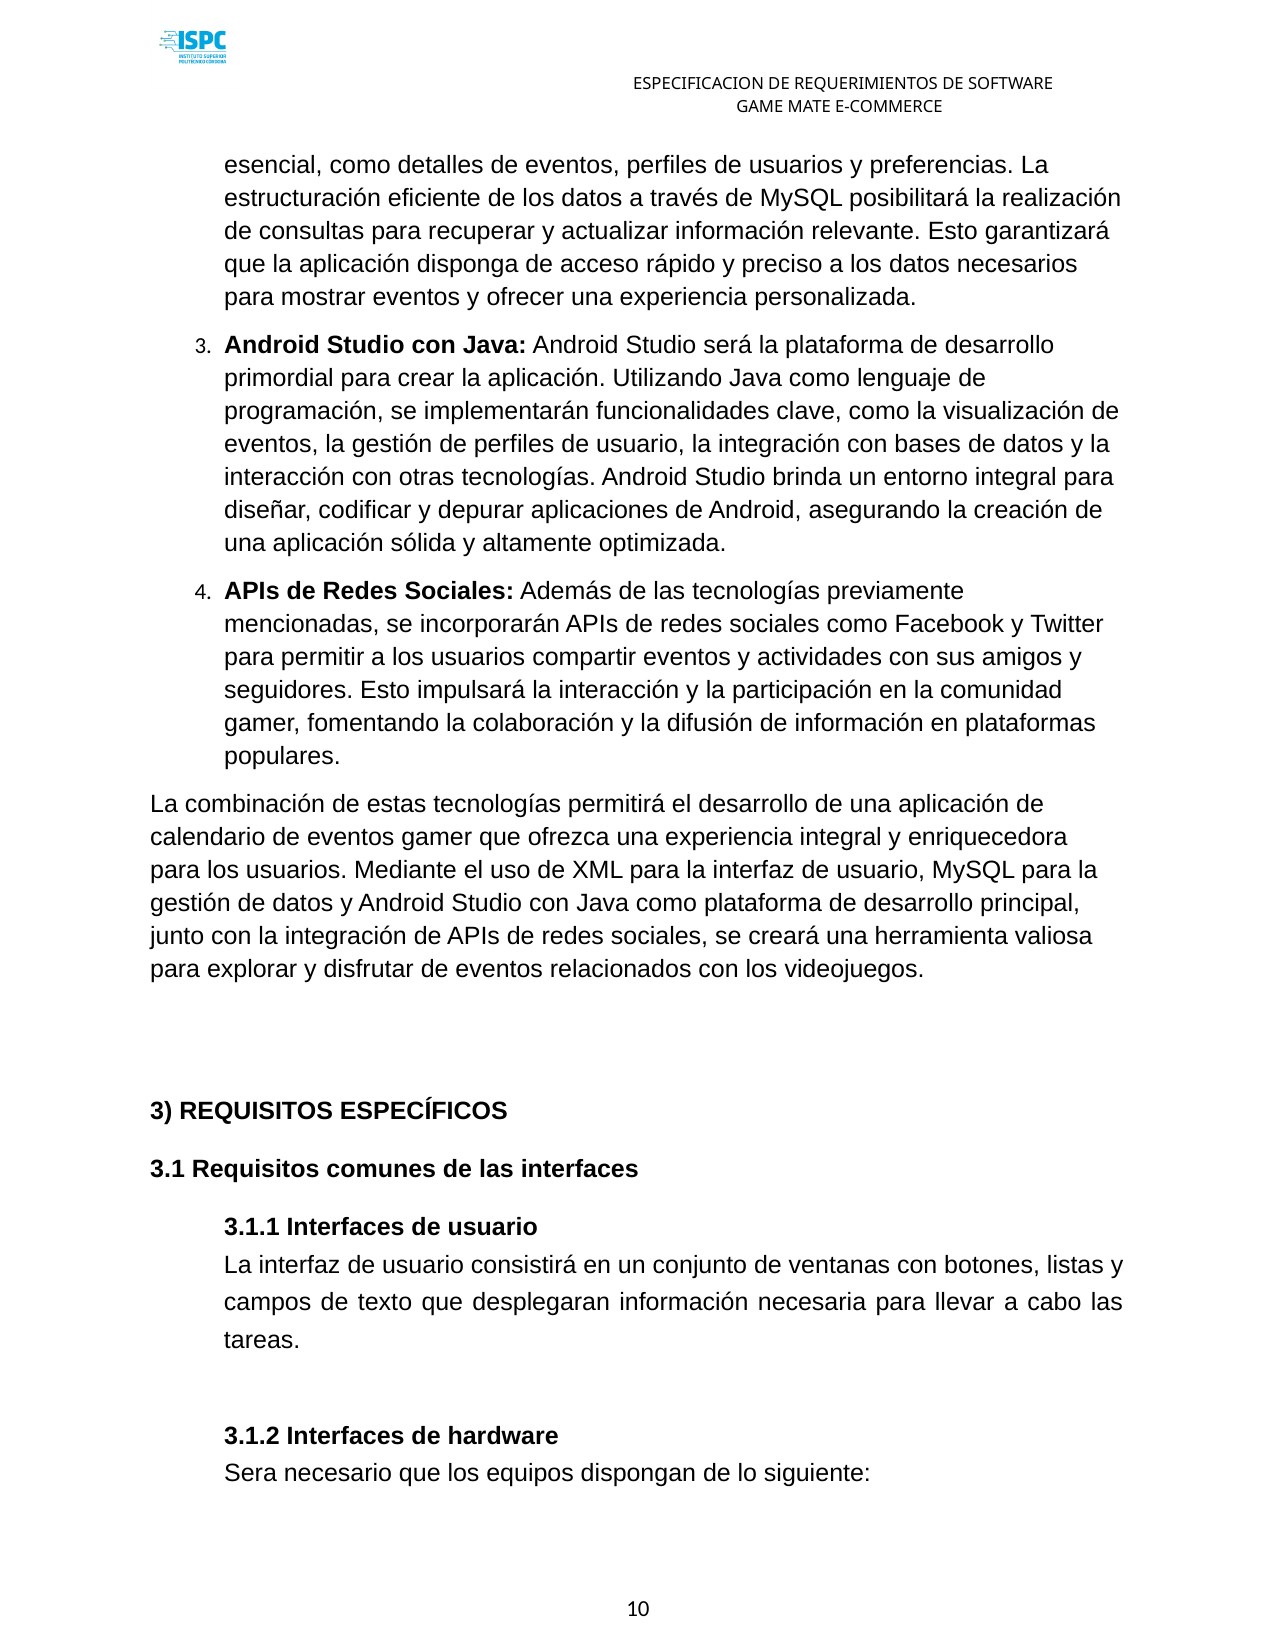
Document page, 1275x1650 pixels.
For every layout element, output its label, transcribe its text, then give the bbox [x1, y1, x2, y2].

text 3.1.1 Interfaces de usuario [150, 1206, 1125, 1243]
list APIs de Redes Sociales: Además de las tecnologías previamente mencionadas, se incorporarán APIs de redes sociales como Facebook y Twitter para permitir a los usuarios compartir eventos y actividades con sus amigos y seguidores. Esto impulsará la interacción y la participación en la comunidad gamer, fomentando la colaboración y la difusión de información en plataformas populares. [194, 576, 1125, 770]
list esencial, como detalles de eventos, perfiles de usuarios y preferencias. La estructuración eficiente de los datos a través de MySQL posibilitará la realización de consultas para recuperar y actualizar información relevante. Esto garantizará que la aplicación disponga de acceso rápido y preciso a los datos necesarios para mostrar eventos y ofrecer una experiencia personalizada. [194, 150, 1125, 311]
text 3.1.2 Interfaces de hardware [150, 1414, 1125, 1452]
text La combinación de estas tecnologías permitirá el desarrollo de una aplicación de calendario de eventos gamer que ofrezca una experiencia integral y enriquecedora para los usuarios. Mediante el uso de XML para la interfaz de usuario, MySQL para la gestión de datos y Android Studio con Java como plataforma de desarrollo principal, junto con la integración de APIs de redes sociales, se creará una herramienta valiosa para explorar y disfrutar de eventos relacionados con los videojuegos. [150, 789, 1125, 983]
picture [150, 0, 240, 90]
text 3.1 Requisitos comunes de las interfaces [150, 1147, 1125, 1185]
text Sera necesario que los equipos dispongan de lo siguiente: [150, 1452, 1125, 1489]
list Android Studio con Java: Android Studio será la plataforma de desarrollo primordial para crear la aplicación. Utilizando Java como lenguaje de programación, se implementarán funcionalidades clave, como la visualización de eventos, la gestión de perfiles de usuario, la integración con bases de datos y la interacción con otras tecnologías. Android Studio brinda un entorno integral para diseñar, codificar y depurar aplicaciones de Android, asegurando la creación de una aplicación sólida y altamente optimizada. [194, 330, 1125, 557]
text La interfaz de usuario consistirá en un conjunto de ventanas con botones, listas y campos de texto que desplegaran información necesaria para llevar a cabo las tareas. [224, 1243, 1125, 1356]
text 3) REQUISITOS ESPECÍFICOS [150, 1089, 1125, 1127]
